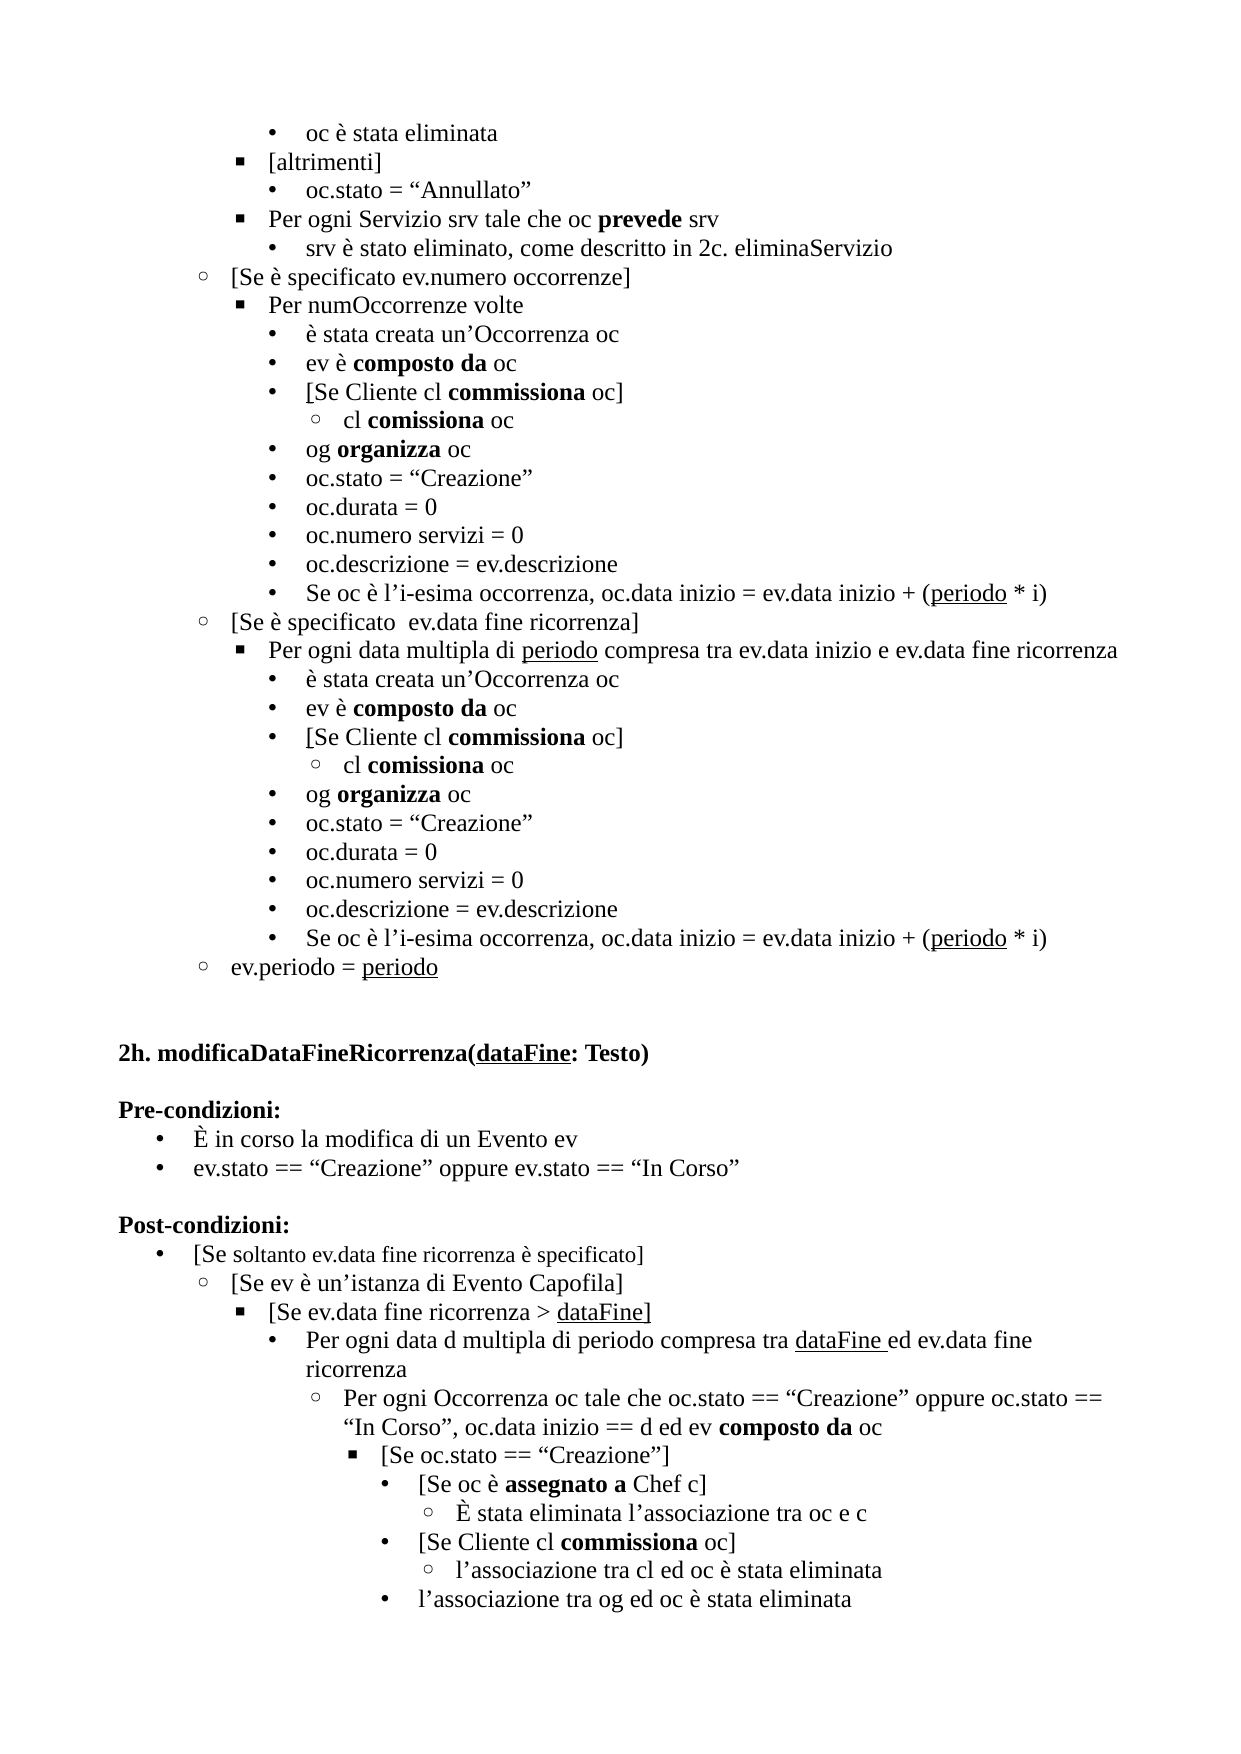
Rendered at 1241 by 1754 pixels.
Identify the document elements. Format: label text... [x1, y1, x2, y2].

list Se oc è l’i-esima occorrenza, oc.data inizio = ev.data inizio + (periodo * i) [268, 578, 1122, 607]
list srv è stato eliminato, come descritto in 2c. eliminaServizio [268, 233, 1122, 262]
list [Se oc è assegnato a Chef c] [381, 1469, 1122, 1498]
list [Se ev.data fine ricorrenza > dataFine] [231, 1297, 1122, 1326]
list è stata creata un’Occorrenza oc [268, 319, 1122, 348]
list oc.stato = “Creazione” [268, 808, 1122, 837]
text 2h. modificaDataFineRicorrenza(dataFine: Testo) [118, 1038, 1122, 1067]
list oc.descrizione = ev.descrizione [268, 549, 1122, 578]
list [Se Cliente cl commissiona oc] [268, 722, 1122, 751]
list è stata creata un’Occorrenza oc [268, 664, 1122, 693]
list Per numOccorrenze volte [231, 291, 1122, 319]
list l’associazione tra cl ed oc è stata eliminata [418, 1556, 1122, 1584]
list oc.stato = “Annullato” [268, 176, 1122, 204]
list oc.durata = 0 [268, 837, 1122, 866]
list oc.descrizione = ev.descrizione [268, 894, 1122, 923]
list oc.numero servizi = 0 [268, 866, 1122, 894]
list oc.durata = 0 [268, 492, 1122, 521]
list È in corso la modifica di un Evento ev [156, 1124, 1122, 1153]
list cl comissiona oc [306, 406, 1122, 434]
list ev.periodo = periodo [193, 952, 1122, 981]
list [Se è specificato ev.data fine ricorrenza] [193, 607, 1122, 636]
list oc.stato = “Creazione” [268, 463, 1122, 492]
list Per ogni Occorrenza oc tale che oc.stato == “Creazione” oppure oc.stato == “In Corso”, oc.data inizio == d ed ev composto da oc [306, 1383, 1122, 1441]
list ev è composto da oc [268, 348, 1122, 377]
list [Se soltanto ev.data fine ricorrenza è specificato] [156, 1239, 1122, 1268]
list ev.stato == “Creazione” oppure ev.stato == “In Corso” [156, 1153, 1122, 1182]
text Pre-condizioni: [118, 1096, 1122, 1124]
list og organizza oc [268, 434, 1122, 463]
list ev è composto da oc [268, 693, 1122, 722]
list Per ogni data multipla di periodo compresa tra ev.data inizio e ev.data fine ricorrenza [231, 636, 1122, 664]
list [altrimenti] [231, 147, 1122, 176]
list [Se Cliente cl commissiona oc] [268, 377, 1122, 406]
list [Se Cliente cl commissiona oc] [381, 1527, 1122, 1556]
list Per ogni Servizio srv tale che oc prevede srv [231, 204, 1122, 233]
list [Se è specificato ev.numero occorrenze] [193, 262, 1122, 291]
list [Se ev è un’istanza di Evento Capofila] [193, 1268, 1122, 1297]
text Post-condizioni: [118, 1211, 1122, 1239]
list [Se oc.stato == “Creazione”] [343, 1441, 1122, 1469]
list Per ogni data d multipla di periodo compresa tra dataFine ed ev.data fine ricorrenza [268, 1326, 1122, 1383]
list og organizza oc [268, 779, 1122, 808]
list cl comissiona oc [306, 751, 1122, 779]
list È stata eliminata l’associazione tra oc e c [418, 1498, 1122, 1527]
list Se oc è l’i-esima occorrenza, oc.data inizio = ev.data inizio + (periodo * i) [268, 923, 1122, 952]
list oc.numero servizi = 0 [268, 521, 1122, 549]
list oc è stata eliminata [268, 118, 1122, 147]
list l’associazione tra og ed oc è stata eliminata [381, 1584, 1122, 1613]
